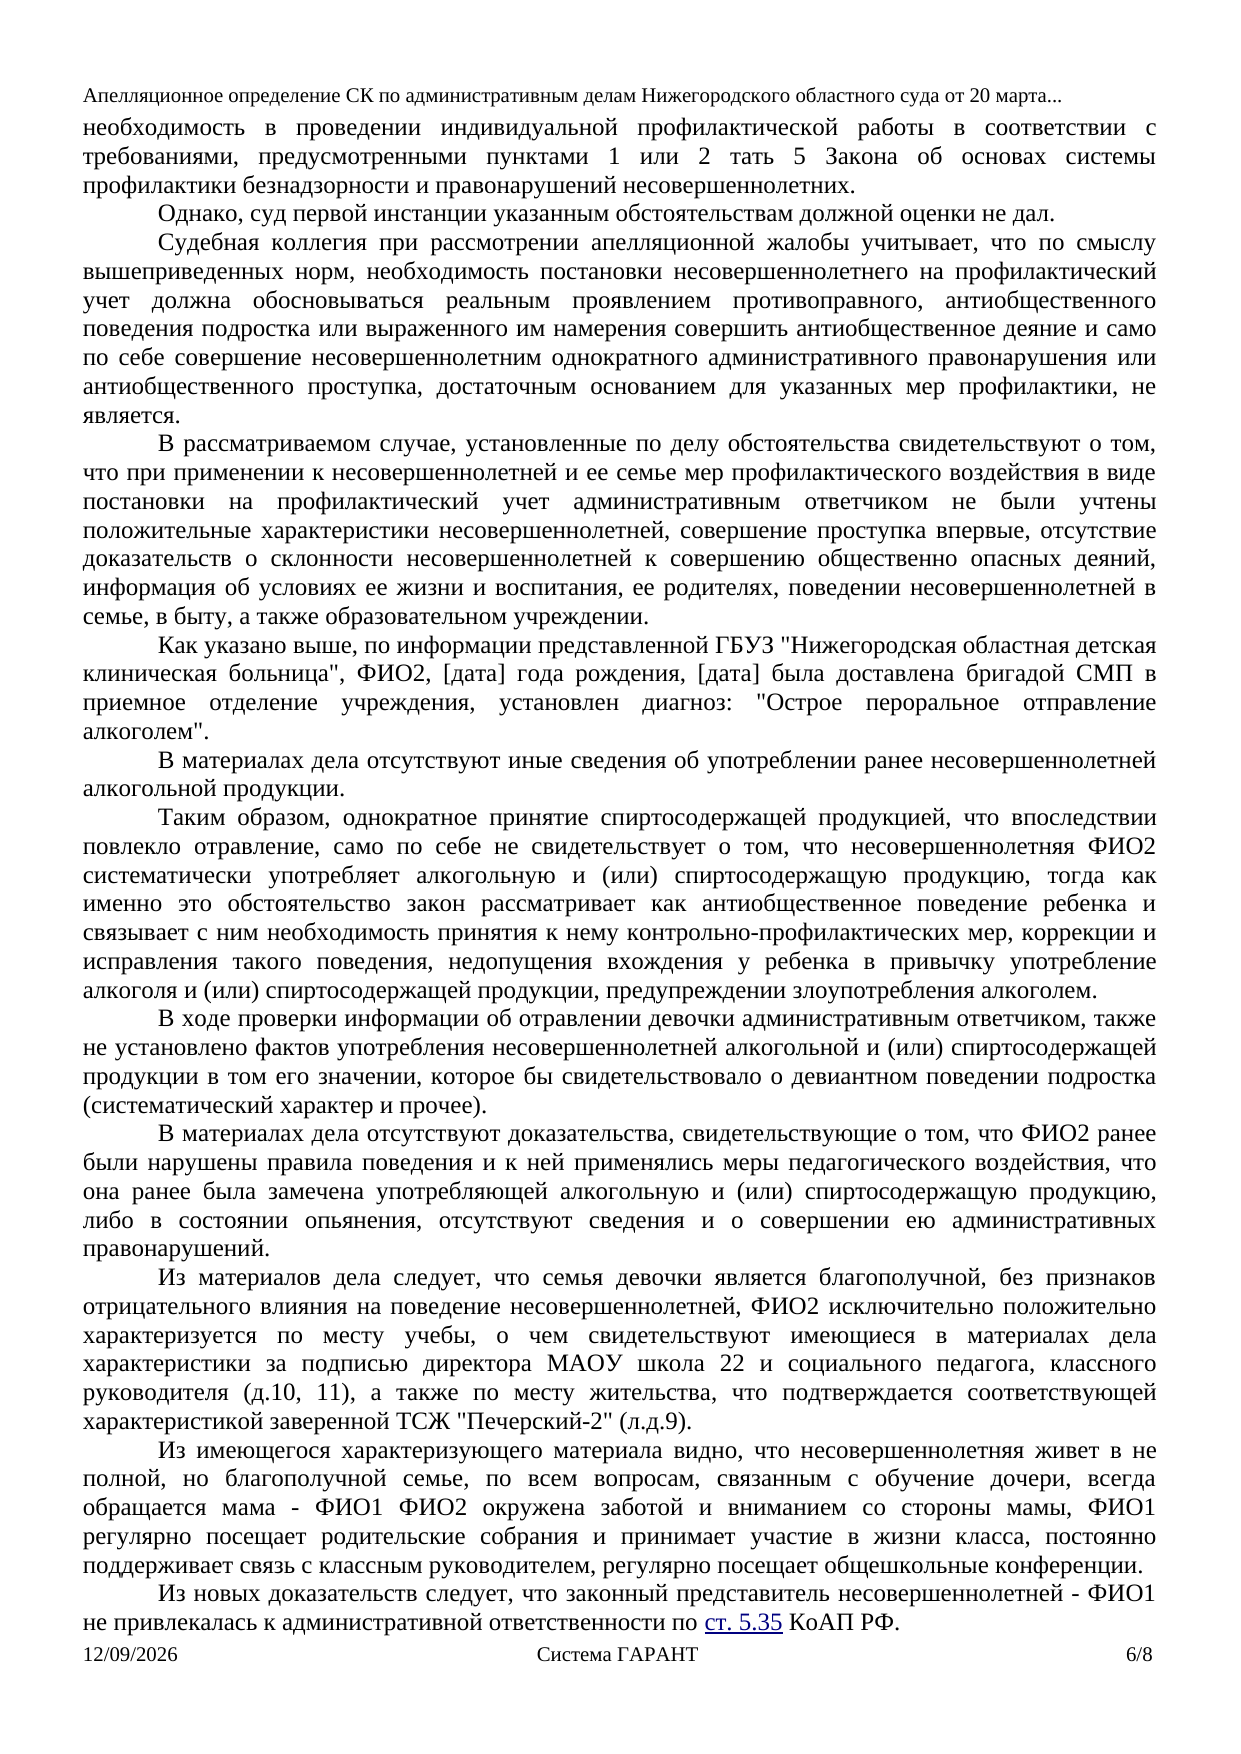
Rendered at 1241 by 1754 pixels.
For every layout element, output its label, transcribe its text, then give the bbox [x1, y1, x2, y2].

text Из новых доказательств следует, что законный представитель несовершеннолетней - ФИО1 не привлекалась к административной ответственности по ст. 5.35 КоАП РФ. [83, 1578, 1157, 1636]
text В рассматриваемом случае, установленные по делу обстоятельства свидетельствуют о том, что при применении к несовершеннолетней и ее семье мер профилактического воздействия в виде постановки на профилактический учет административным ответчиком не были учтены положительные характеристики несовершеннолетней, совершение проступка впервые, отсутствие доказательств о склонности несовершеннолетней к совершению общественно опасных деяний, информация об условиях ее жизни и воспитания, ее родителях, поведении несовершеннолетней в семье, в быту, а также образовательном учреждении. [83, 428, 1157, 630]
text Однако, суд первой инстанции указанным обстоятельствам должной оценки не дал. [83, 198, 1157, 227]
text Судебная коллегия при рассмотрении апелляционной жалобы учитывает, что по смыслу вышеприведенных норм, необходимость постановки несовершеннолетнего на профилактический учет должна обосновываться реальным проявлением противоправного, антиобщественного поведения подростка или выраженного им намерения совершить антиобщественное деяние и само по себе совершение несовершеннолетним однократного административного правонарушения или антиобщественного проступка, достаточным основанием для указанных мер профилактики, не является. [83, 227, 1157, 428]
text необходимость в проведении индивидуальной профилактической работы в соответствии с требованиями, предусмотренными пунктами 1 или 2 тать 5 Закона об основах системы профилактики безнадзорности и правонарушений несовершеннолетних. [83, 112, 1157, 198]
text В ходе проверки информации об отравлении девочки административным ответчиком, также не установлено фактов употребления несовершеннолетней алкогольной и (или) спиртосодержащей продукции в том его значении, которое бы свидетельствовало о девиантном поведении подростка (систематический характер и прочее). [83, 1003, 1157, 1118]
text Как указано выше, по информации представленной ГБУЗ "Нижегородская областная детская клиническая больница", ФИО2, [дата] года рождения, [дата] была доставлена бригадой СМП в приемное отделение учреждения, установлен диагноз: "Острое пероральное отправление алкоголем". [83, 630, 1157, 745]
text Из материалов дела следует, что семья девочки является благополучной, без признаков отрицательного влияния на поведение несовершеннолетней, ФИО2 исключительно положительно характеризуется по месту учебы, о чем свидетельствуют имеющиеся в материалах дела характеристики за подписью директора МАОУ школа 22 и социального педагога, классного руководителя (д.10, 11), а также по месту жительства, что подтверждается соответствующей характеристикой заверенной ТСЖ "Печерский-2" (л.д.9). [83, 1262, 1157, 1435]
text В материалах дела отсутствуют доказательства, свидетельствующие о том, что ФИО2 ранее были нарушены правила поведения и к ней применялись меры педагогического воздействия, что она ранее была замечена употребляющей алкогольную и (или) спиртосодержащую продукцию, либо в состоянии опьянения, отсутствуют сведения и о совершении ею административных правонарушений. [83, 1118, 1157, 1262]
text Из имеющегося характеризующего материала видно, что несовершеннолетняя живет в не полной, но благополучной семье, по всем вопросам, связанным с обучение дочери, всегда обращается мама - ФИО1 ФИО2 окружена заботой и вниманием со стороны мамы, ФИО1 регулярно посещает родительские собрания и принимает участие в жизни класса, постоянно поддерживает связь с классным руководителем, регулярно посещает общешкольные конференции. [83, 1435, 1157, 1578]
text В материалах дела отсутствуют иные сведения об употреблении ранее несовершеннолетней алкогольной продукции. [83, 745, 1157, 802]
text Таким образом, однократное принятие спиртосодержащей продукцией, что впоследствии повлекло отравление, само по себе не свидетельствует о том, что несовершеннолетняя ФИО2 систематически употребляет алкогольную и (или) спиртосодержащую продукцию, тогда как именно это обстоятельство закон рассматривает как антиобщественное поведение ребенка и связывает с ним необходимость принятия к нему контрольно-профилактических мер, коррекции и исправления такого поведения, недопущения вхождения у ребенка в привычку употребление алкоголя и (или) спиртосодержащей продукции, предупреждении злоупотребления алкоголем. [83, 802, 1157, 1003]
